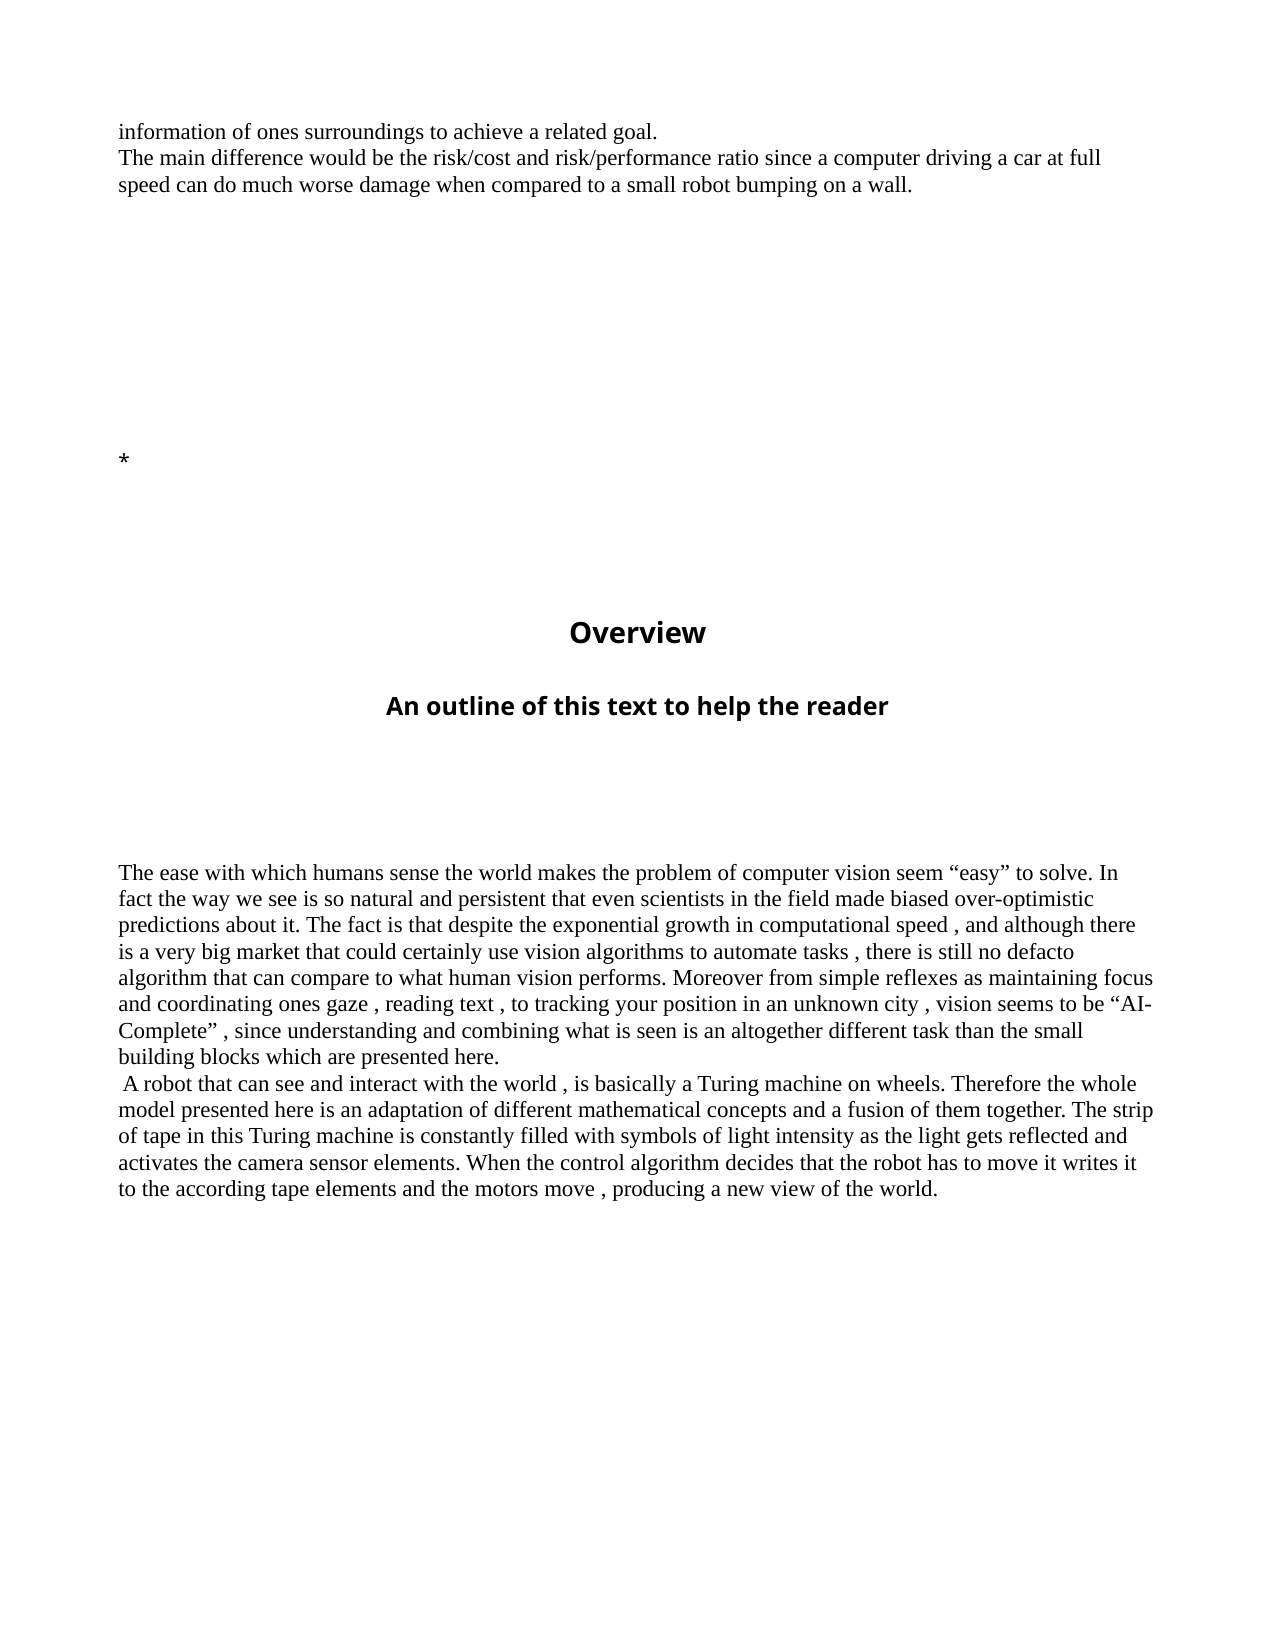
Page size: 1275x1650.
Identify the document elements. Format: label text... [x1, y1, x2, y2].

text information of ones surroundings to achieve a related goal. [118, 118, 1157, 144]
text * [118, 447, 1157, 476]
text The main difference would be the risk/cost and risk/performance ratio since a computer driving a car at full speed can do much worse damage when compared to a small robot bumping on a wall. [118, 144, 1157, 197]
text The ease with which humans sense the world makes the problem of computer vision seem “easy” to solve. In fact the way we see is so natural and persistent that even scientists in the field made biased over-optimistic predictions about it. The fact is that despite the exponential growth in computational speed , and although there is a very big market that could certainly use vision algorithms to automate tasks , there is still no defacto algorithm that can compare to what human vision performs. Moreover from simple reflexes as maintaining focus and coordinating ones gaze , reading text , to tracking your position in an unknown city , vision seems to be “AI-Complete” , since understanding and combining what is seen is an altogether different task than the small building blocks which are presented here. [118, 859, 1157, 1069]
text Overview [118, 612, 1157, 652]
text A robot that can see and interact with the world , is basically a Turing machine on wheels. Therefore the whole model presented here is an adaptation of different mathematical concepts and a fusion of them together. The strip of tape in this Turing machine is constantly filled with symbols of light intensity as the light gets reflected and activates the camera sensor elements. When the control algorithm decides that the robot has to move it writes it to the according tape elements and the motors move , producing a new view of the world. [118, 1069, 1157, 1201]
text An outline of this text to help the reader [118, 688, 1157, 722]
